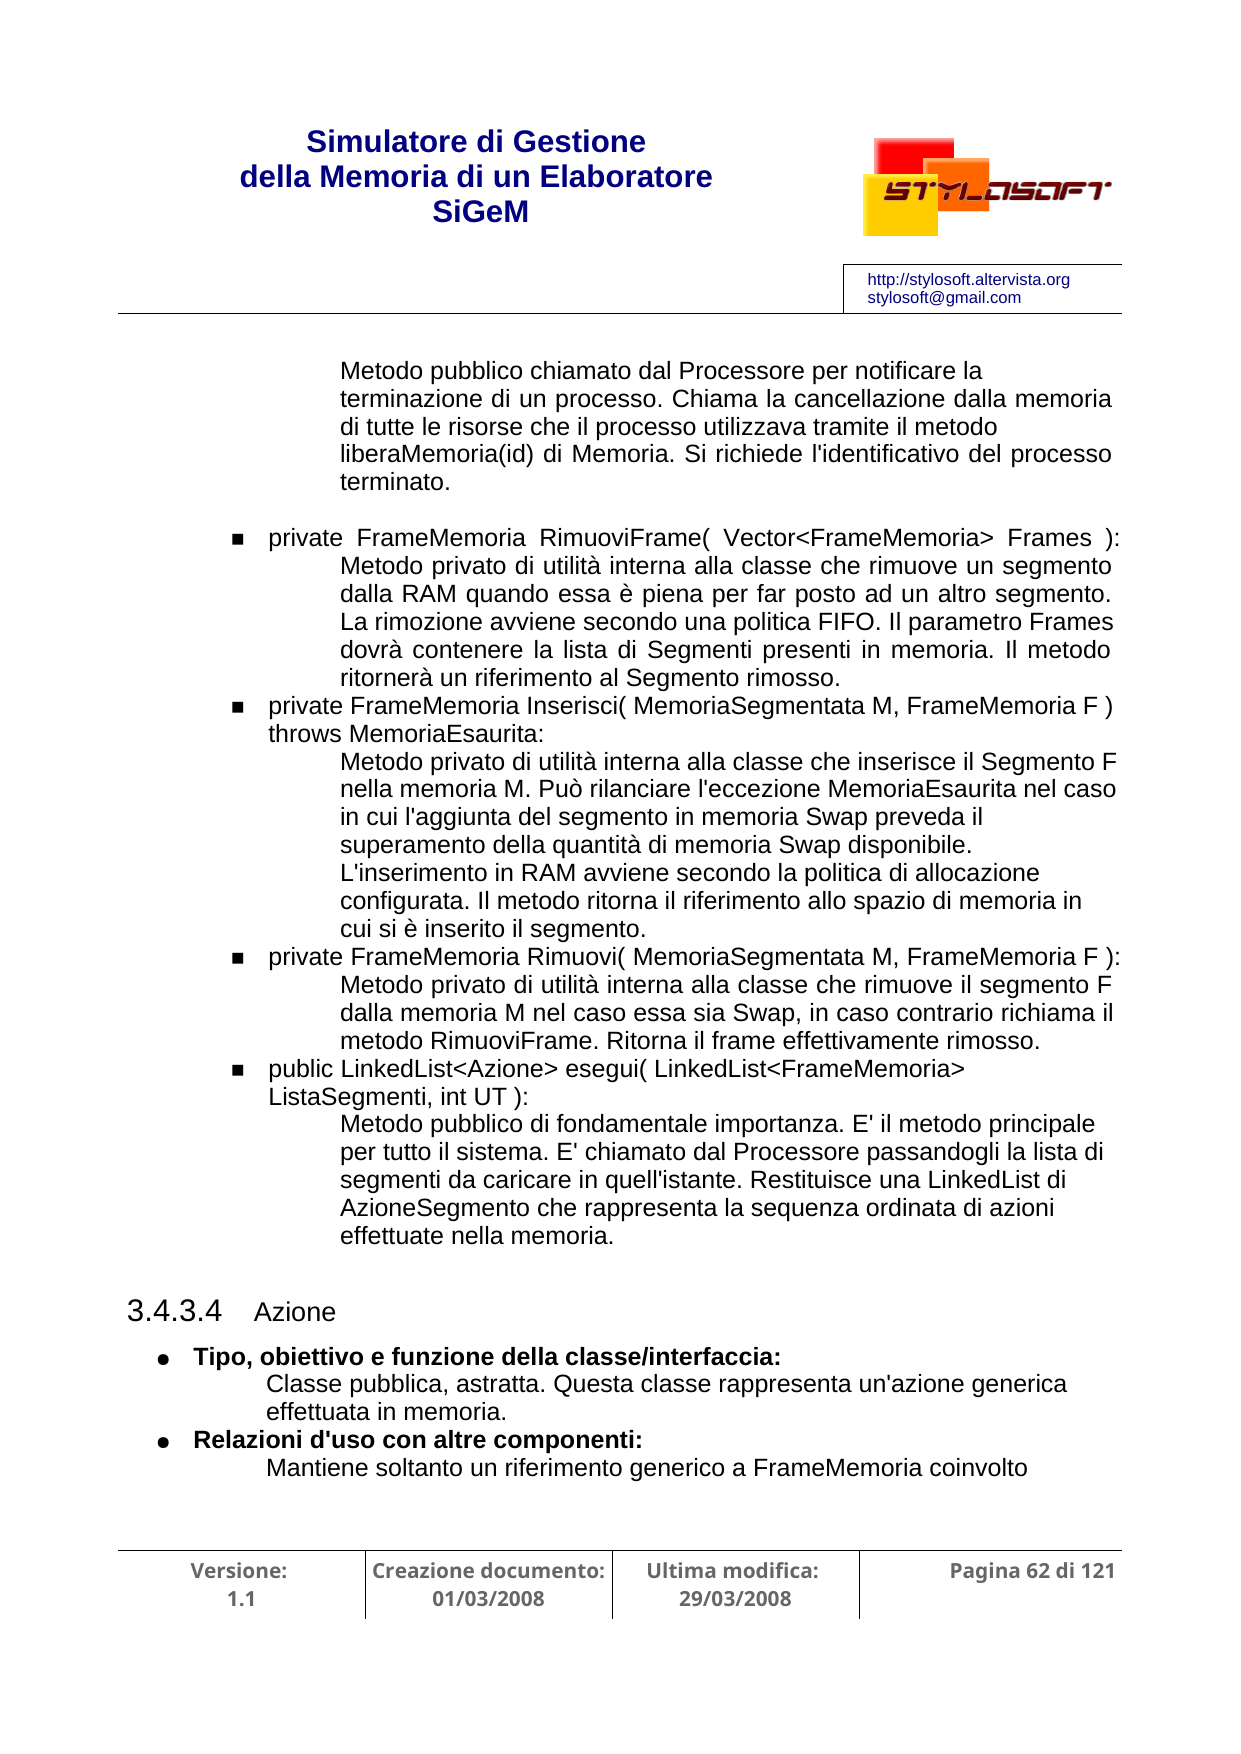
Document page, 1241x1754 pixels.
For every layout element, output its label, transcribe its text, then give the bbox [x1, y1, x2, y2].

list private FrameMemoria RimuoviFrame( Vector<FrameMemoria> Frames ): Metodo privato di utilità interna alla classe che rimuove un segmento dalla RAM quando essa è piena per far posto ad un altro segmento. La rimozione avviene secondo una politica FIFO. Il parametro Frames dovrà contenere la lista di Segmenti presenti in memoria. Il metodo ritornerà un riferimento al Segmento rimosso. [231, 524, 1122, 692]
text Metodo pubblico chiamato dal Processore per notificare la terminazione di un processo. Chiama la cancellazione dalla memoria di tutte le risorse che il processo utilizzava tramite il metodo liberaMemoria(id) di Memoria. Si richiede l'identificativo del processo terminato. [118, 357, 1122, 496]
list Tipo, obiettivo e funzione della classe/interfaccia: Classe pubblica, astratta. Questa classe rappresenta un'azione generica effettuata in memoria. [156, 1342, 1122, 1426]
subtitle Azione [118, 1293, 1122, 1327]
list private FrameMemoria Inserisci( MemoriaSegmentata M, FrameMemoria F ) throws MemoriaEsaurita: Metodo privato di utilità interna alla classe che inserisce il Segmento F nella memoria M. Può rilanciare l'eccezione MemoriaEsaurita nel caso in cui l'aggiunta del segmento in memoria Swap preveda il superamento della quantità di memoria Swap disponibile. L'inserimento in RAM avviene secondo la politica di allocazione configurata. Il metodo ritorna il riferimento allo spazio di memoria in cui si è inserito il segmento. [231, 692, 1122, 943]
list Relazioni d'uso con altre componenti: Mantiene soltanto un riferimento generico a FrameMemoria coinvolto [156, 1426, 1122, 1482]
picture [848, 123, 1117, 247]
list private FrameMemoria Rimuovi( MemoriaSegmentata M, FrameMemoria F ): Metodo privato di utilità interna alla classe che rimuove il segmento F dalla memoria M nel caso essa sia Swap, in caso contrario richiama il metodo RimuoviFrame. Ritorna il frame effettivamente rimosso. [231, 943, 1122, 1054]
list public LinkedList<Azione> esegui( LinkedList<FrameMemoria> ListaSegmenti, int UT ): Metodo pubblico di fondamentale importanza. E' il metodo principale per tutto il sistema. E' chiamato dal Processore passandogli la lista di segmenti da caricare in quell'istante. Restituisce una LinkedList di AzioneSegmento che rappresenta la sequenza ordinata di azioni effettuate nella memoria. [231, 1054, 1122, 1250]
